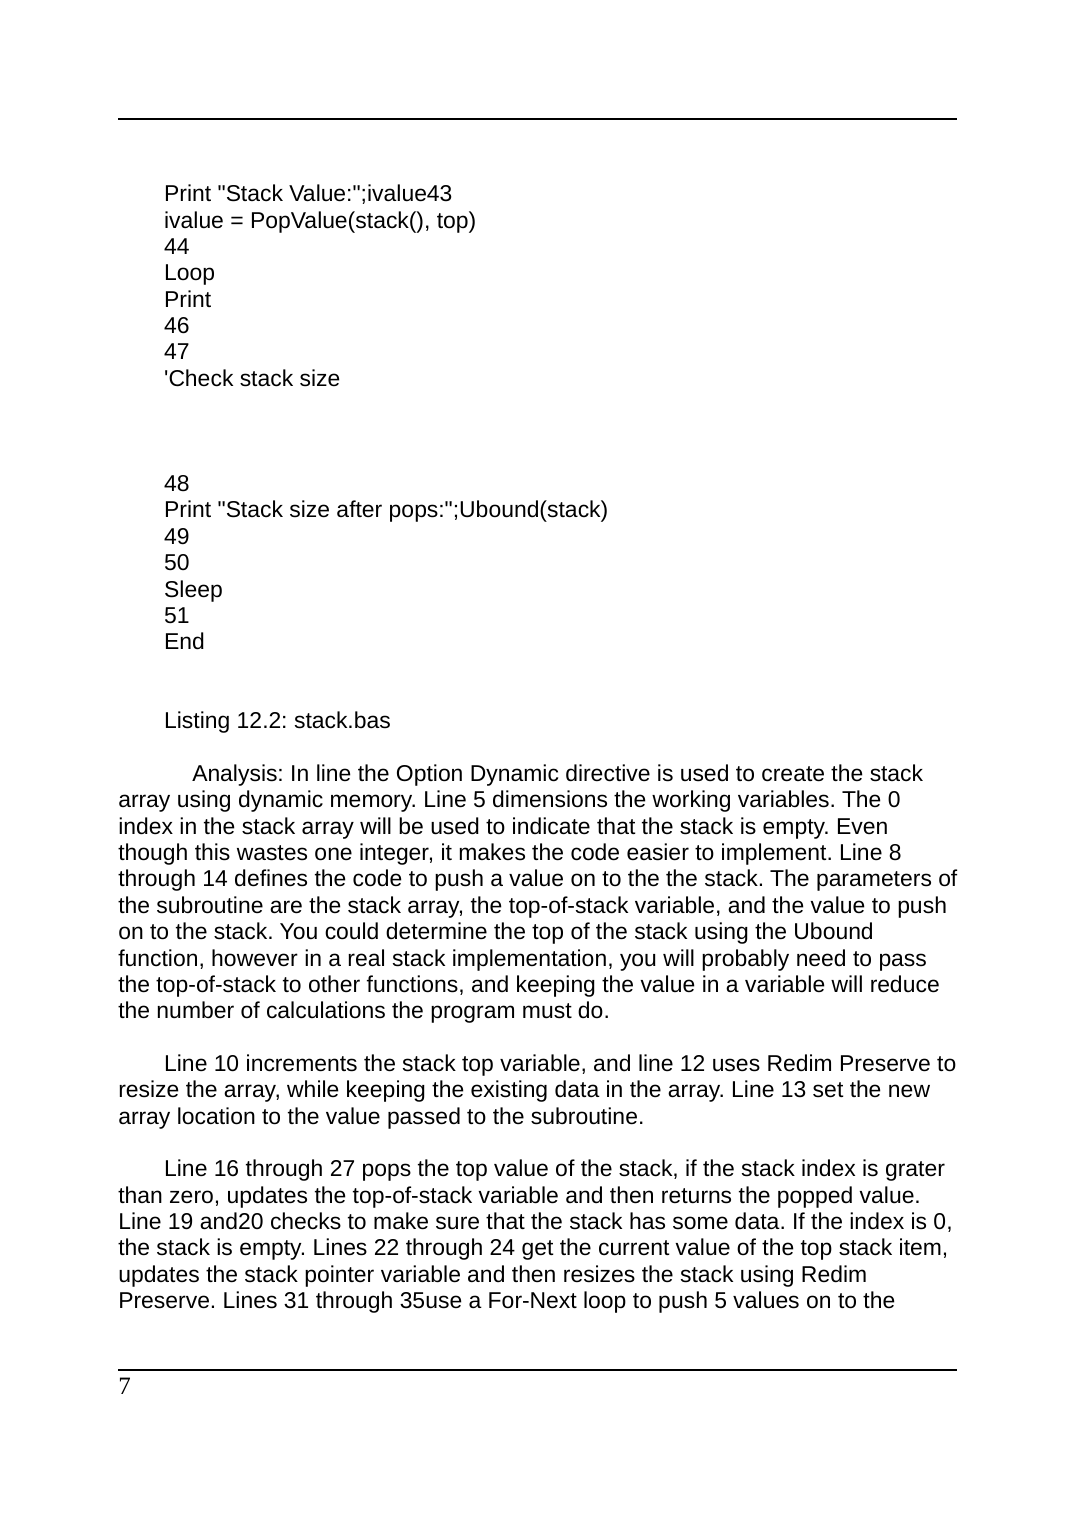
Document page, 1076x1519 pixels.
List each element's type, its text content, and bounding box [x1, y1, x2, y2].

text 44 [118, 233, 957, 259]
text 50 [118, 549, 957, 576]
text 'Check stack size [118, 365, 957, 391]
text Listing 12.2: stack.bas [118, 707, 957, 734]
text End [118, 628, 957, 654]
text 46 [118, 312, 957, 338]
text Print "Stack size after pops:";Ubound(stack) [118, 496, 957, 523]
text 47 [118, 338, 957, 365]
text ivalue = PopValue(stack(), top) [118, 207, 957, 233]
text 48 [118, 470, 957, 496]
text Analysis: In line the Option Dynamic directive is used to create the stack array using dynamic memory. Line 5 dimensions the working variables. The 0 index in the stack array will be used to indicate that the stack is empty. Even though this wastes one integer, it makes the code easier to implement. Line 8 through 14 defines the code to push a value on to the the stack. The parameters of the subroutine are the stack array, the top-of-stack variable, and the value to push on to the stack. You could determine the top of the stack using the Ubound function, however in a real stack implementation, you will probably need to pass the top-of-stack to other functions, and keeping the value in a variable will reduce the number of calculations the program must do. [118, 760, 957, 1023]
text Print [118, 286, 957, 312]
text Sleep [118, 576, 957, 602]
text 51 [118, 602, 957, 628]
text Loop [118, 259, 957, 286]
text 49 [118, 523, 957, 549]
text Print "Stack Value:";ivalue43 [118, 180, 957, 207]
text Line 10 increments the stack top variable, and line 12 uses Redim Preserve to resize the array, while keeping the existing data in the array. Line 13 set the new array location to the value passed to the subroutine. [118, 1050, 957, 1129]
text Line 16 through 27 pops the top value of the stack, if the stack index is grater than zero, updates the top-of-stack variable and then returns the popped value. Line 19 and20 checks to make sure that the stack has some data. If the index is 0, the stack is empty. Lines 22 through 24 get the current value of the top stack item, updates the stack pointer variable and then resizes the stack using Redim Preserve. Lines 31 through 35use a For-Next loop to push 5 values on to the [118, 1155, 957, 1313]
